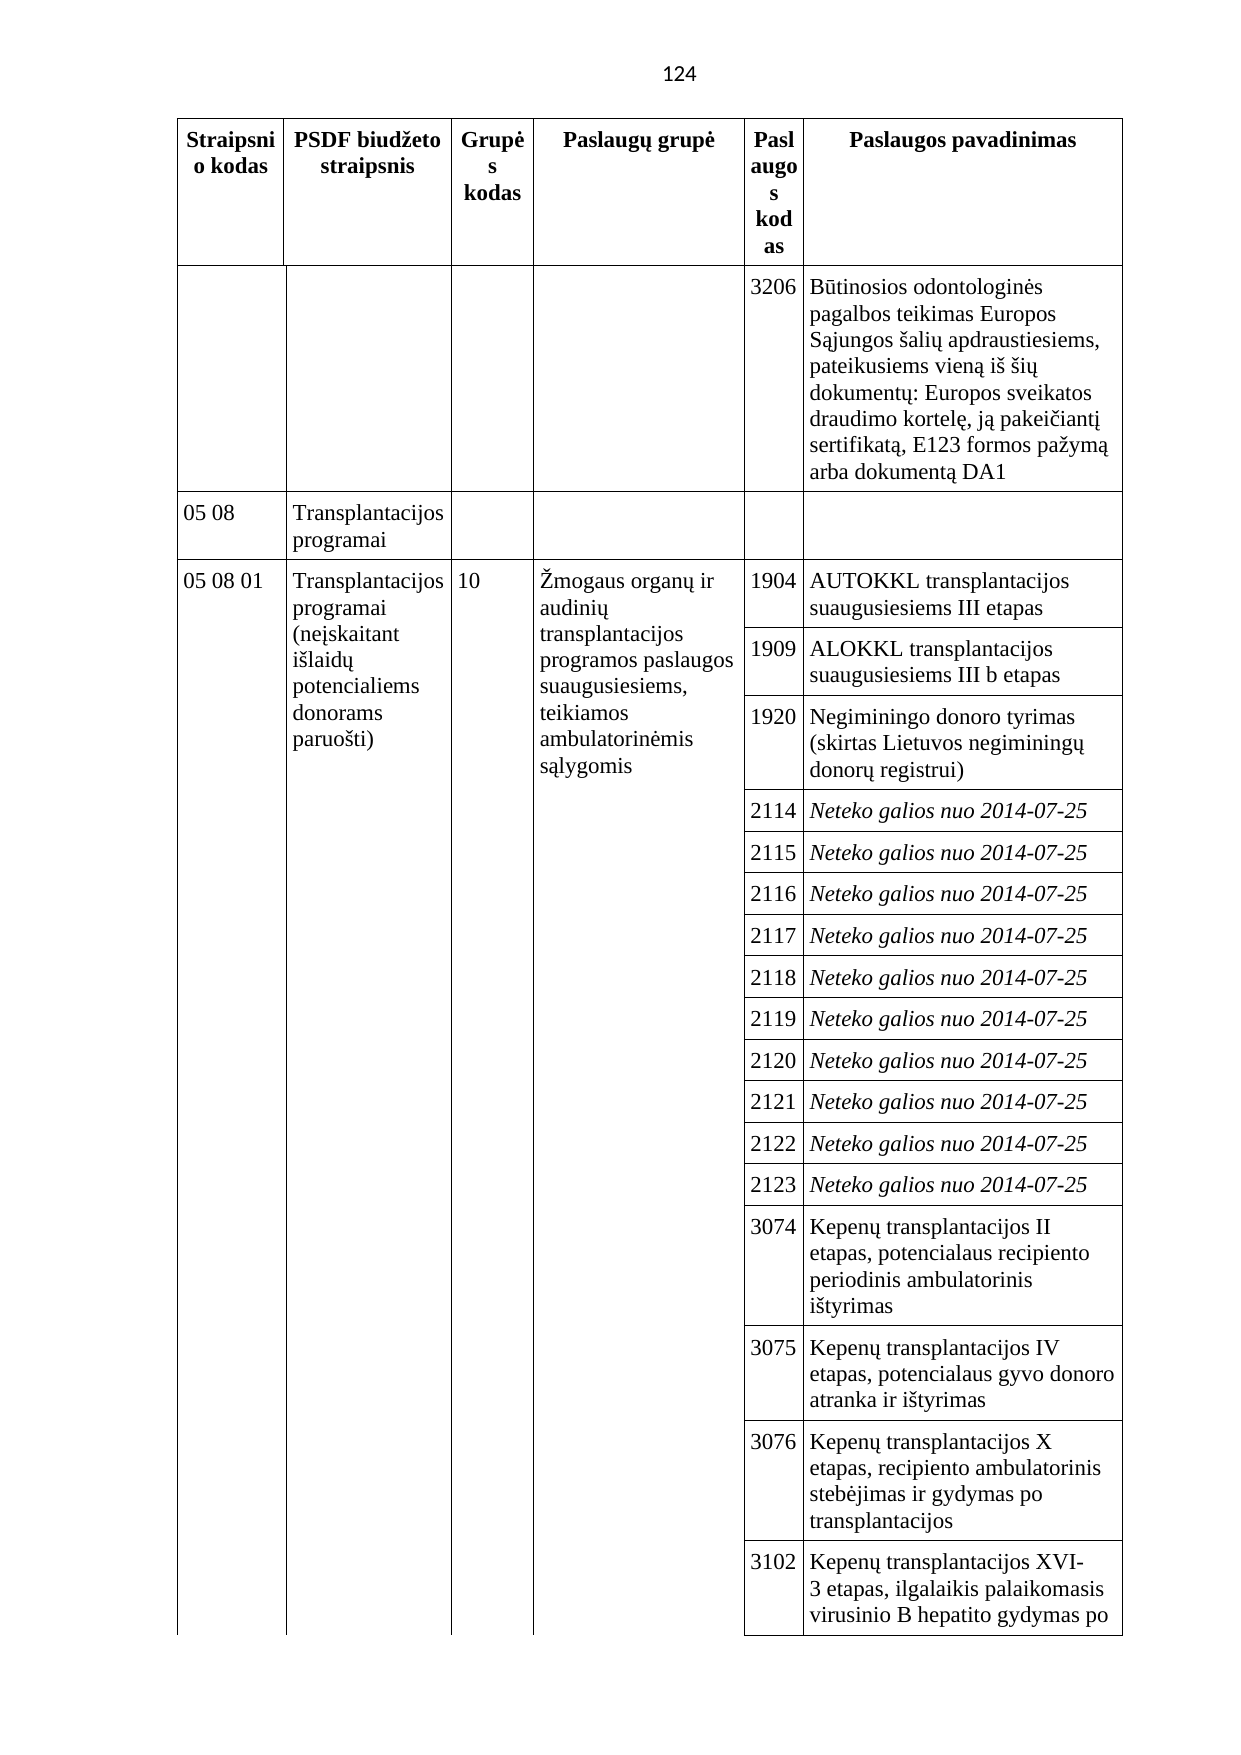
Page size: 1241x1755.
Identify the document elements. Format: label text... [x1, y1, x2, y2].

table_cell Neteko galios nuo 2014-07-25 [804, 832, 1122, 872]
table_cell [178, 1163, 286, 1205]
table_cell Neteko galios nuo 2014-07-25 [804, 956, 1122, 997]
table_cell [804, 492, 1122, 559]
table_cell [178, 1122, 286, 1163]
table_cell [534, 492, 744, 559]
table_cell Kepenų transplantacijos II etapas, potencialaus recipiento periodinis ambulatorinis ištyrimas [804, 1206, 1122, 1325]
table_cell Kepenų transplantacijos IV etapas, potencialaus gyvo donoro atranka ir ištyrimas [804, 1326, 1122, 1420]
table_cell [178, 789, 286, 831]
table_cell Neteko galios nuo 2014-07-25 [804, 873, 1122, 914]
table_cell [452, 1420, 533, 1540]
table_header Paslaugos kodas [745, 119, 803, 265]
table_cell 05 08 01 [178, 560, 286, 627]
table_cell [287, 1205, 451, 1325]
table_cell Neteko galios nuo 2014-07-25 [804, 790, 1122, 831]
table_cell Transplantacijos programai [287, 492, 451, 559]
table_cell Kepenų transplantacijos XVI-3 etapas, ilgalaikis palaikomasis virusinio B hepatito gydymas po [804, 1541, 1122, 1634]
table_cell [452, 1325, 533, 1420]
table_cell AUTOKKL transplantacijos suaugusiesiems III etapas [804, 560, 1122, 627]
table_cell [534, 1122, 744, 1163]
table_cell 3074 [745, 1206, 803, 1325]
table_cell 10 [452, 560, 533, 627]
table_cell [178, 266, 286, 491]
table_cell [452, 789, 533, 831]
table_cell [287, 872, 451, 914]
table_cell [452, 695, 533, 789]
table_cell Neteko galios nuo 2014-07-25 [804, 1081, 1122, 1122]
table_cell [534, 1039, 744, 1080]
table_cell Kepenų transplantacijos X etapas, recipiento ambulatorinis stebėjimas ir gydymas po transplantacijos [804, 1421, 1122, 1540]
table_cell [287, 1163, 451, 1205]
table_cell [452, 1080, 533, 1122]
table_cell [452, 914, 533, 955]
table_header Grupės kodas [452, 119, 533, 265]
table_cell Žmogaus organų ir audinių transplantacijos programos paslaugos suaugusiesiems, teikiamos ambulatorinėmis sąlygomis [534, 560, 744, 831]
table_header Straipsnio kodas [178, 119, 283, 265]
table_cell [452, 1540, 533, 1634]
table_cell [452, 266, 533, 491]
table_cell [534, 872, 744, 914]
table_cell 1920 [745, 696, 803, 789]
table_cell Būtinosios odontologinės pagalbos teikimas Europos Sąjungos šalių apdraustiesiems, pateikusiems vieną iš šių dokumentų: Europos sveikatos draudimo kortelę, ją pakeičiantį sertifikatą, E123 formos pažymą arba dokumentą DA1 [804, 266, 1122, 491]
table_cell [534, 1080, 744, 1122]
table_cell [452, 1122, 533, 1163]
table_cell [287, 1325, 451, 1420]
table_cell [178, 914, 286, 955]
table_cell [287, 997, 451, 1038]
table_cell [452, 997, 533, 1038]
table_cell 2114 [745, 790, 803, 831]
table_cell 3206 [745, 266, 803, 491]
table_cell 1904 [745, 560, 803, 627]
table_cell [178, 695, 286, 789]
table_cell 05 08 [178, 492, 286, 559]
table_cell [452, 1163, 533, 1205]
table_header Paslaugos pavadinimas [804, 119, 1122, 265]
table_cell [534, 831, 744, 872]
table_cell [287, 1540, 451, 1634]
table_cell [534, 955, 744, 997]
table_header PSDF biudžeto straipsnis [284, 119, 451, 265]
table_cell [534, 1163, 744, 1205]
table_cell 3102 [745, 1541, 803, 1634]
table_cell 2120 [745, 1040, 803, 1080]
table_cell [287, 914, 451, 955]
table_cell [178, 997, 286, 1038]
table_cell 3076 [745, 1421, 803, 1540]
table_cell [287, 1420, 451, 1540]
table_cell [178, 955, 286, 997]
table_cell 2117 [745, 915, 803, 955]
table_cell [452, 627, 533, 695]
table_cell 2119 [745, 998, 803, 1038]
table_cell [287, 831, 451, 872]
table_cell Neteko galios nuo 2014-07-25 [804, 998, 1122, 1038]
table_cell [534, 266, 744, 491]
table_cell [178, 627, 286, 695]
table_cell 2122 [745, 1123, 803, 1163]
table_cell [534, 1420, 744, 1540]
table_cell 3075 [745, 1326, 803, 1420]
table_cell [745, 492, 803, 559]
table_cell Neteko galios nuo 2014-07-25 [804, 1164, 1122, 1205]
table_cell [178, 1325, 286, 1420]
table_cell Transplantacijos programai (neįskaitant išlaidų potencialiems donorams paruošti) [287, 560, 451, 831]
table_cell 2115 [745, 832, 803, 872]
table_cell [452, 492, 533, 559]
table_cell [178, 1205, 286, 1325]
table_cell [178, 1420, 286, 1540]
table_cell Neteko galios nuo 2014-07-25 [804, 1040, 1122, 1080]
table_cell [287, 955, 451, 997]
table_cell 2118 [745, 956, 803, 997]
table_cell Negiminingo donoro tyrimas (skirtas Lietuvos negiminingų donorų registrui) [804, 696, 1122, 789]
table_cell [534, 997, 744, 1038]
table_cell [452, 831, 533, 872]
table_cell [287, 1080, 451, 1122]
table_cell [534, 914, 744, 955]
table_cell 1909 [745, 628, 803, 695]
table_cell [534, 1540, 744, 1634]
table_cell 2121 [745, 1081, 803, 1122]
table_cell 2116 [745, 873, 803, 914]
table_cell ALOKKL transplantacijos suaugusiesiems III b etapas [804, 628, 1122, 695]
table_cell [178, 1039, 286, 1080]
table_cell [178, 1080, 286, 1122]
table_cell [287, 1122, 451, 1163]
table_cell [287, 1039, 451, 1080]
table_cell [287, 266, 451, 491]
table_cell [452, 872, 533, 914]
table_header Paslaugų grupė [534, 119, 744, 265]
table_cell [534, 1205, 744, 1325]
table_cell [452, 1039, 533, 1080]
table_cell [534, 1325, 744, 1420]
table_cell 2123 [745, 1164, 803, 1205]
table_cell Neteko galios nuo 2014-07-25 [804, 915, 1122, 955]
table_cell [178, 1540, 286, 1634]
table_cell [452, 955, 533, 997]
table_cell [178, 872, 286, 914]
table_cell [178, 831, 286, 872]
table_cell [452, 1205, 533, 1325]
table_cell Neteko galios nuo 2014-07-25 [804, 1123, 1122, 1163]
